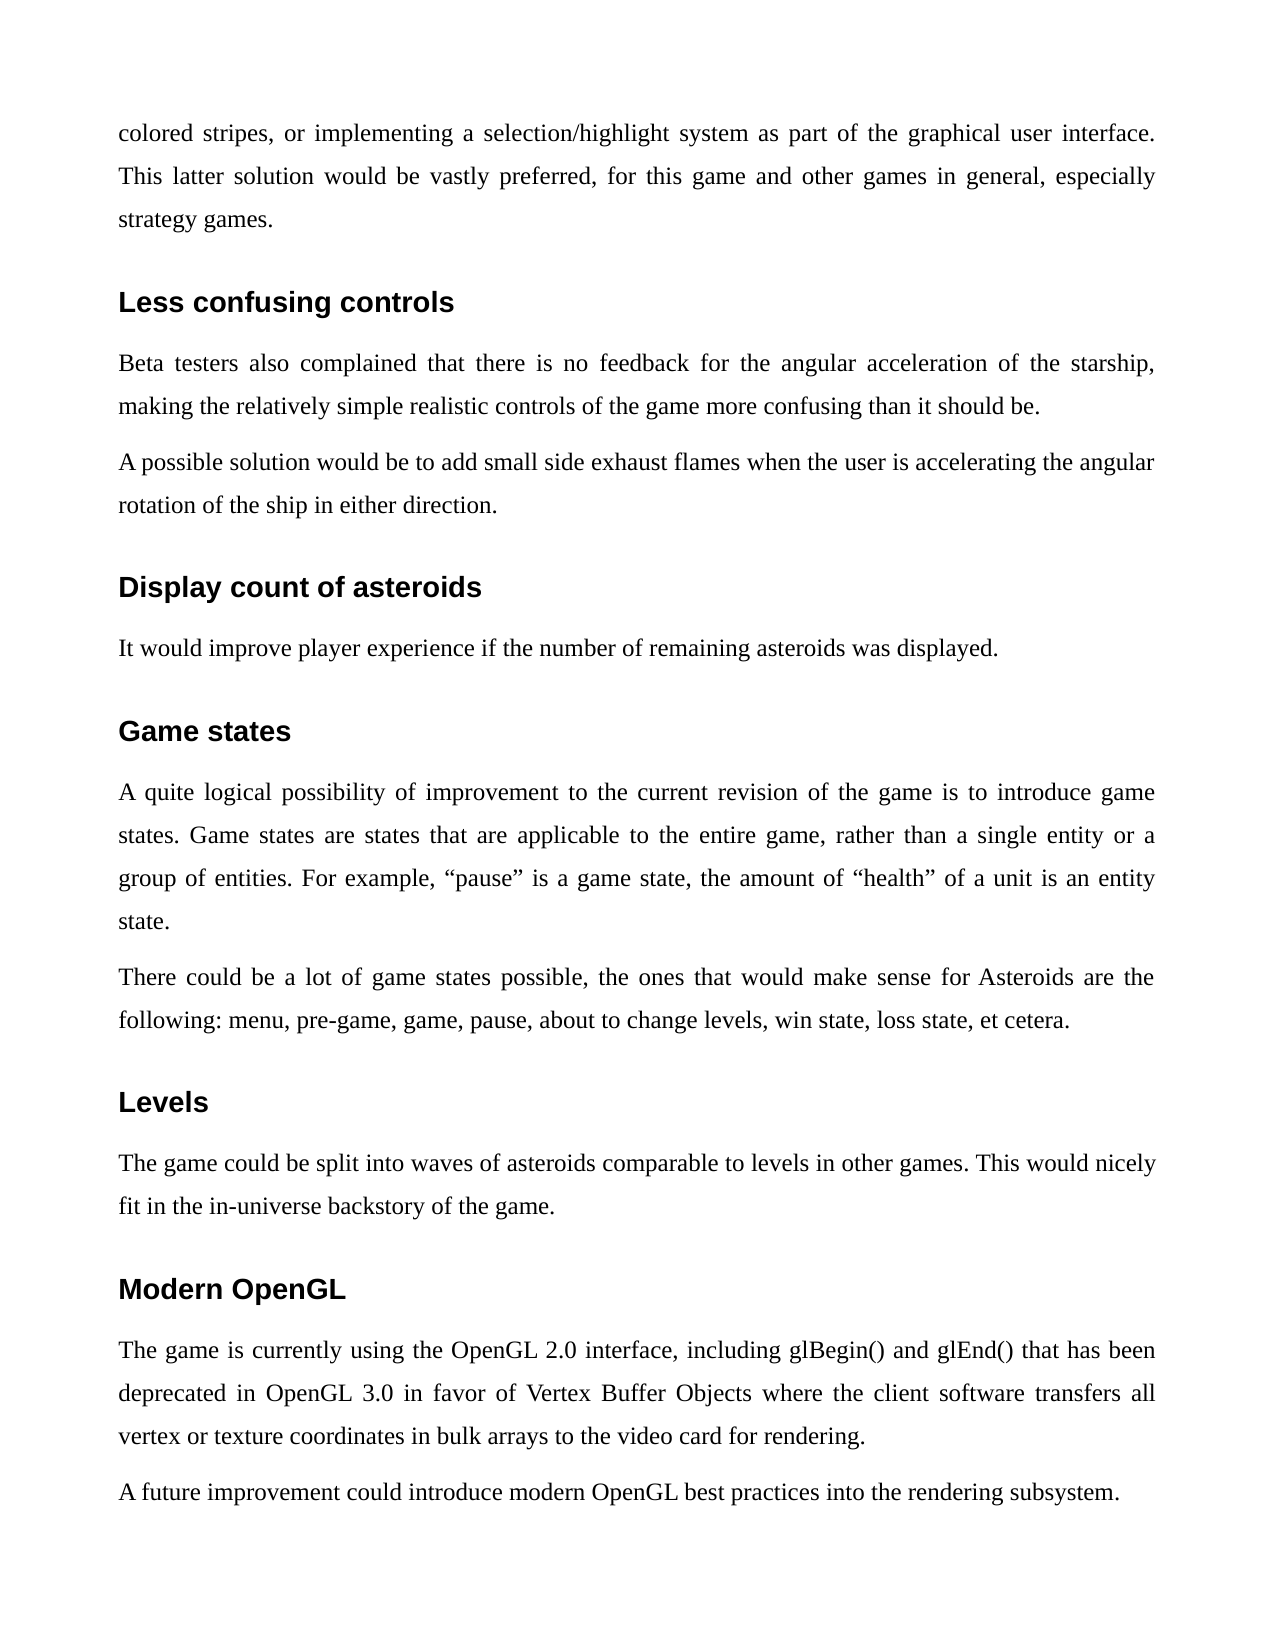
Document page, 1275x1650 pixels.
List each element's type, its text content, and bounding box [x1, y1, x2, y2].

subtitle Levels [118, 1085, 1157, 1119]
text colored stripes, or implementing a selection/highlight system as part of the graphical user interface. This latter solution would be vastly preferred, for this game and other games in general, especially strategy games. [118, 118, 1157, 233]
text The game could be split into waves of asteroids comparable to levels in other games. This would nicely fit in the in-universe backstory of the game. [118, 1148, 1157, 1220]
text It would improve player experience if the number of remaining asteroids was displayed. [118, 633, 1157, 662]
text A future improvement could introduce modern OpenGL best practices into the rendering subsystem. [118, 1477, 1157, 1505]
text The game is currently using the OpenGL 2.0 interface, including glBegin() and glEnd() that has been deprecated in OpenGL 3.0 in favor of Vertex Buffer Objects where the client software transfers all vertex or texture coordinates in bulk arrays to the video card for rendering. [118, 1335, 1157, 1450]
subtitle Display count of asteroids [118, 570, 1157, 604]
subtitle Modern OpenGL [118, 1272, 1157, 1305]
subtitle Game states [118, 714, 1157, 747]
text There could be a lot of game states possible, the ones that would make sense for Asteroids are the following: menu, pre-game, game, pause, about to change levels, win state, loss state, et cetera. [118, 962, 1157, 1033]
text A possible solution would be to add small side exhaust flames when the user is accelerating the angular rotation of the ship in either direction. [118, 447, 1157, 518]
text A quite logical possibility of improvement to the current revision of the game is to introduce game states. Game states are states that are applicable to the entire game, rather than a single entity or a group of entities. For example, “pause” is a game state, the amount of “health” of a unit is an entity state. [118, 777, 1157, 935]
subtitle Less confusing controls [118, 285, 1157, 318]
text Beta testers also complained that there is no feedback for the angular acceleration of the starship, making the relatively simple realistic controls of the game more confusing than it should be. [118, 348, 1157, 420]
